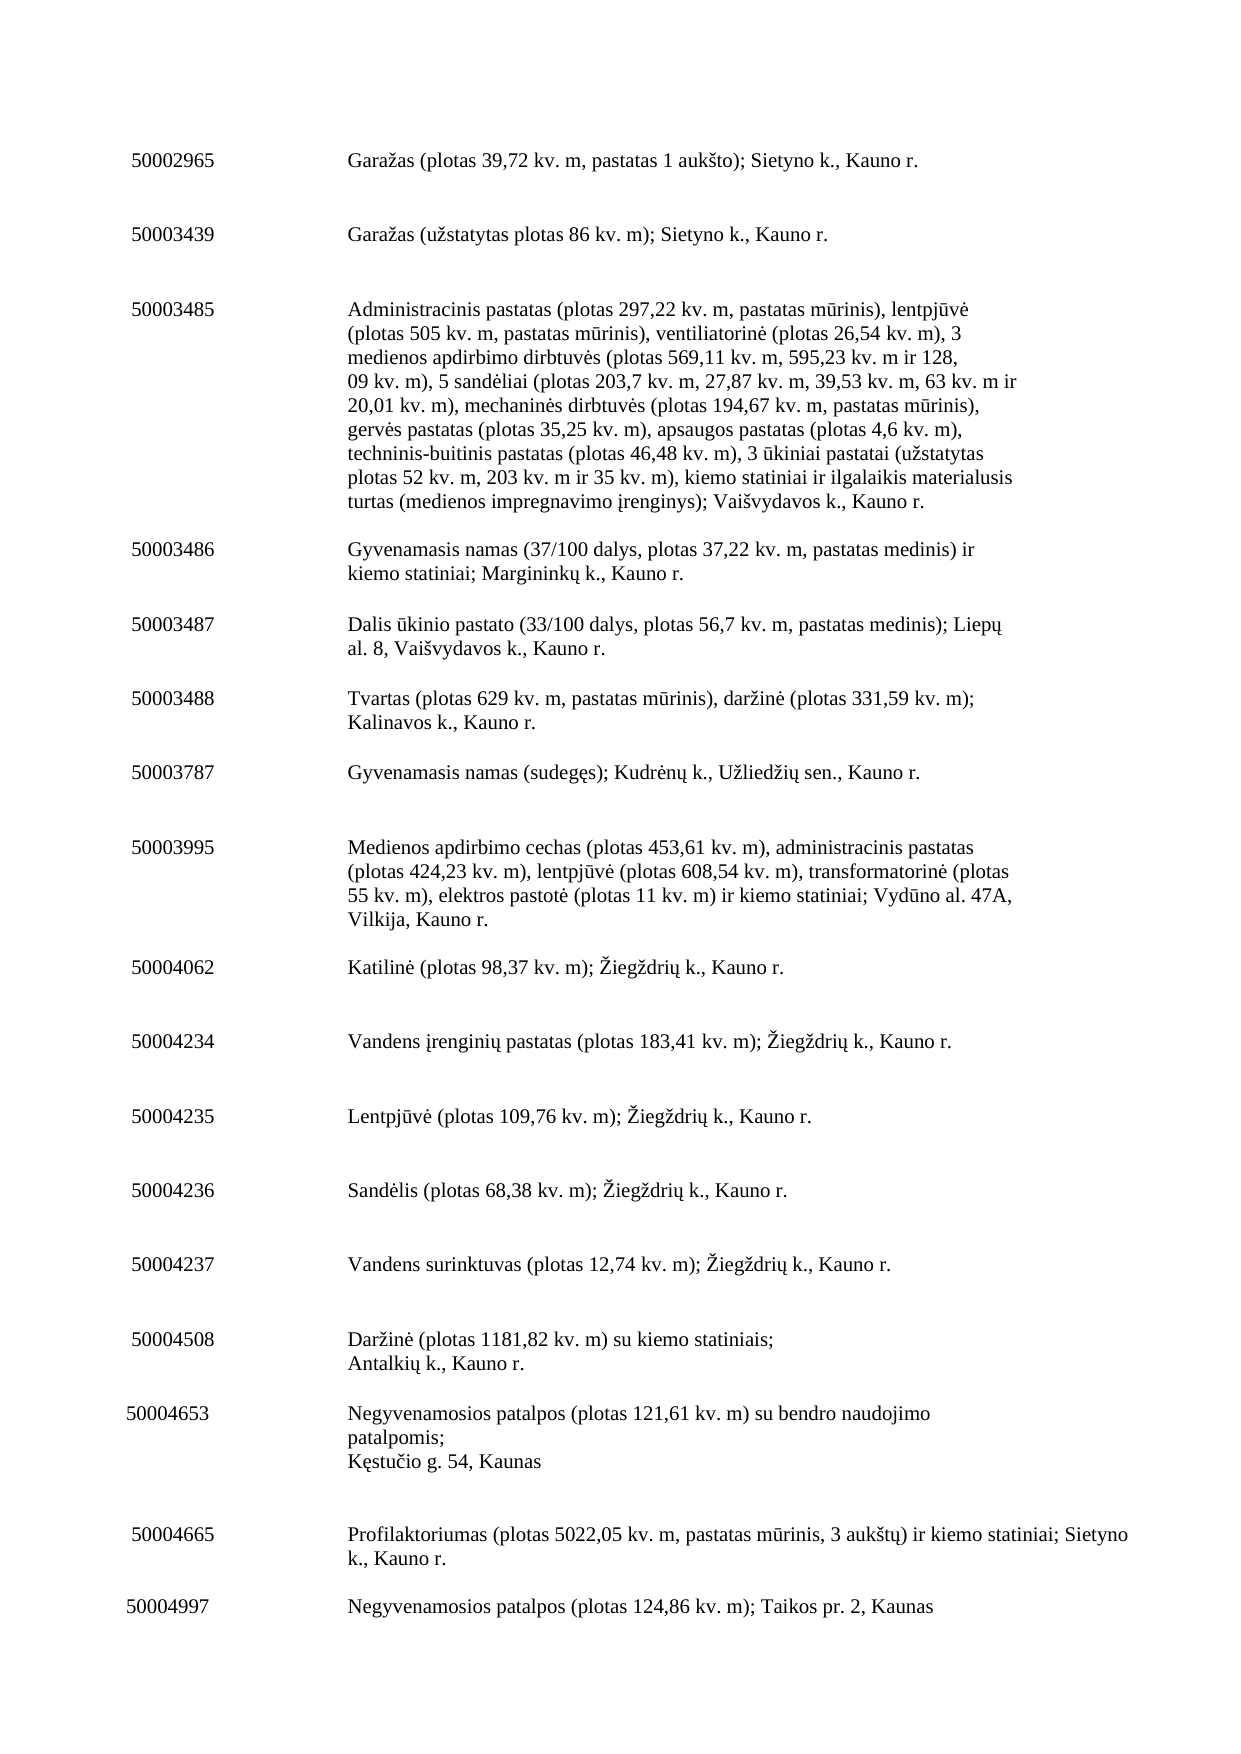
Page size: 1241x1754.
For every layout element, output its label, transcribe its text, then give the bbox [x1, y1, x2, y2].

table_cell [1163, 588, 1170, 611]
table_cell [1155, 1080, 1163, 1104]
table_cell Tvartas (plotas 629 kv. m, pastatas mūrinis), daržinė (plotas 331,59 kv. m); Kalinavos k., Kauno r. [336, 686, 1037, 736]
table_cell [1155, 1401, 1163, 1473]
table_cell [115, 736, 1155, 760]
table_cell [1155, 1154, 1163, 1178]
table_cell [1148, 296, 1155, 513]
table_cell [101, 1327, 114, 1377]
table_cell [115, 588, 1155, 611]
table_cell [115, 273, 1155, 296]
table_cell [1163, 296, 1170, 513]
table_cell [1037, 760, 1148, 811]
table_cell Katilinė (plotas 98,37 kv. m); Žiegždrių k., Kauno r. [336, 955, 1037, 1005]
table_cell [1155, 1104, 1163, 1154]
table_cell [101, 1104, 114, 1154]
table_cell 50003486 [115, 537, 336, 587]
table_cell [1170, 1594, 1192, 1642]
table_cell Gyvenamasis namas (sudegęs); Kudrėnų k., Užliedžių sen., Kauno r. [336, 760, 1037, 811]
table_cell [1163, 835, 1170, 931]
table_cell [101, 1080, 114, 1104]
table_cell [115, 1005, 1155, 1029]
table_cell Dalis ūkinio pastato (33/100 dalys, plotas 56,7 kv. m, pastatas medinis); Liepų al. 8, Vaišvydavos k., Kauno r. [336, 611, 1037, 662]
table_cell [1193, 588, 1211, 611]
table_cell [1193, 686, 1211, 736]
table_cell [1155, 1327, 1163, 1377]
table_cell [1155, 1029, 1163, 1079]
table_cell [1170, 1303, 1192, 1327]
table_cell [1193, 513, 1211, 537]
table_cell Garažas (užstatytas plotas 86 kv. m); Sietyno k., Kauno r. [336, 222, 1037, 272]
table_cell [1148, 1253, 1155, 1303]
table_cell [101, 1377, 114, 1401]
table_cell [1193, 1473, 1211, 1497]
table_cell [1155, 662, 1163, 686]
table_cell [101, 662, 114, 686]
table_cell [101, 1253, 114, 1303]
table_cell [1155, 1228, 1163, 1252]
table_cell [115, 1228, 1155, 1252]
table_cell 50003487 [115, 611, 336, 662]
table_cell [1155, 1303, 1163, 1327]
table_cell [1037, 686, 1148, 736]
table_cell [1170, 835, 1192, 931]
table_cell [1193, 198, 1211, 222]
table_cell [1037, 1104, 1148, 1154]
table_cell [1170, 736, 1192, 760]
table_cell [1163, 1178, 1170, 1228]
table_cell [1163, 1401, 1170, 1473]
table_cell 50003787 [115, 760, 336, 811]
table_cell [1155, 1473, 1163, 1497]
table_cell [1193, 1303, 1211, 1327]
table_cell [1193, 1228, 1211, 1252]
table_cell [1170, 1473, 1192, 1497]
table_cell [1170, 537, 1192, 587]
table_cell [1037, 1253, 1148, 1303]
table_cell [1155, 1521, 1163, 1594]
table_cell [1170, 198, 1192, 222]
table_cell [1163, 662, 1170, 686]
table_cell [1037, 1178, 1148, 1228]
table_cell Daržinė (plotas 1181,82 kv. m) su kiemo statiniais; Antalkių k., Kauno r. [336, 1327, 1037, 1377]
table_cell [1170, 760, 1192, 811]
table_cell [1193, 760, 1211, 811]
table_cell Gyvenamasis namas (37/100 dalys, plotas 37,22 kv. m, pastatas medinis) ir kiemo statiniai; Margininkų k., Kauno r. [336, 537, 1037, 587]
table_cell [1148, 611, 1155, 662]
table_cell [1155, 198, 1163, 222]
table_cell [1155, 513, 1163, 537]
table_cell [1155, 1377, 1163, 1401]
table_cell [1148, 1327, 1155, 1377]
table_cell Lentpjūvė (plotas 109,76 kv. m); Žiegždrių k., Kauno r. [336, 1104, 1037, 1154]
table_cell [1155, 588, 1163, 611]
table_cell [1170, 662, 1192, 686]
table_cell [1163, 686, 1170, 736]
table_cell [1163, 1005, 1170, 1029]
table_cell [1163, 1521, 1170, 1594]
table_cell [1163, 198, 1170, 222]
table_cell [1155, 1005, 1163, 1029]
table_cell [115, 198, 1155, 222]
table_cell [1163, 513, 1170, 537]
table_cell [1155, 835, 1163, 931]
table_cell [1163, 1473, 1170, 1497]
table_cell 50003488 [115, 686, 336, 736]
table_cell 50004508 [115, 1327, 336, 1377]
table_cell [1170, 686, 1192, 736]
table_cell [1155, 1178, 1163, 1228]
table_cell [1170, 222, 1192, 272]
table_cell Vandens surinktuvas (plotas 12,74 kv. m); Žiegždrių k., Kauno r. [336, 1253, 1037, 1303]
table_cell [115, 662, 1155, 686]
table_cell [1193, 1154, 1211, 1178]
table_cell [1193, 1498, 1211, 1521]
table_cell 50004234 [115, 1029, 336, 1079]
table_cell [1170, 513, 1192, 537]
table_cell [101, 686, 114, 736]
table_cell [1155, 296, 1163, 513]
table_cell [1193, 662, 1211, 686]
table_cell [1193, 811, 1211, 834]
table_cell [101, 611, 114, 662]
table_cell [1163, 931, 1170, 955]
table_cell [1148, 1029, 1155, 1079]
table_cell [1170, 1104, 1192, 1154]
table_cell [1155, 760, 1163, 811]
table_cell [1163, 736, 1170, 760]
table_cell [1163, 1303, 1170, 1327]
table_cell 50002965 [115, 148, 336, 198]
table_cell [1170, 1178, 1192, 1228]
table_cell 50004665 [115, 1521, 336, 1594]
table_cell [101, 588, 114, 611]
table_cell [1170, 1029, 1192, 1079]
table_cell [1155, 537, 1163, 587]
table_cell [1170, 1253, 1192, 1303]
table_cell [115, 1473, 1155, 1497]
table_cell [1163, 1594, 1170, 1642]
table_cell [101, 1228, 114, 1252]
table_cell [1155, 811, 1163, 834]
table_cell [1155, 1253, 1163, 1303]
table_cell [1170, 1377, 1192, 1401]
table_cell [1155, 273, 1163, 296]
table_cell [101, 1498, 114, 1521]
table_cell [101, 1005, 114, 1029]
table_cell [1193, 1178, 1211, 1228]
table_cell 50003995 [115, 835, 336, 931]
table_cell [1037, 296, 1148, 513]
table_cell [1193, 537, 1211, 587]
table_cell [1163, 273, 1170, 296]
table_cell [1163, 811, 1170, 834]
table_cell [101, 955, 114, 1005]
table_cell [1148, 1521, 1155, 1594]
table_cell [101, 1178, 114, 1228]
table_cell [1170, 611, 1192, 662]
table_cell [101, 222, 114, 272]
table_cell [1193, 931, 1211, 955]
table_cell [1037, 1401, 1148, 1473]
table_cell [1193, 611, 1211, 662]
table_cell [1170, 955, 1192, 1005]
table_cell Negyvenamosios patalpos (plotas 121,61 kv. m) su bendro naudojimo patalpomis; Kęstučio g. 54, Kaunas [336, 1401, 1037, 1473]
table_cell [115, 1080, 1155, 1104]
table_cell [1163, 1228, 1170, 1252]
table_cell [1170, 1521, 1192, 1594]
table_cell [1148, 955, 1155, 1005]
table_cell 50004235 [115, 1104, 336, 1154]
table_cell [1037, 611, 1148, 662]
table_cell [1170, 296, 1192, 513]
table_cell [1170, 1005, 1192, 1029]
table_cell [1163, 1154, 1170, 1178]
table_cell [1170, 1327, 1192, 1377]
table_cell [1148, 1104, 1155, 1154]
table_cell [1037, 222, 1148, 272]
table_cell Profilaktoriumas (plotas 5022,05 kv. m, pastatas mūrinis, 3 aukštų) ir kiemo statiniai; Sietyno k., Kauno r. [336, 1521, 1148, 1594]
table_cell [1193, 1521, 1211, 1594]
table_cell [1155, 931, 1163, 955]
table_cell [1193, 296, 1211, 513]
table_cell 50004653 [115, 1401, 336, 1473]
table_cell Vandens įrenginių pastatas (plotas 183,41 kv. m); Žiegždrių k., Kauno r. [336, 1029, 1037, 1079]
table_cell Garažas (plotas 39,72 kv. m, pastatas 1 aukšto); Sietyno k., Kauno r. [336, 148, 1170, 198]
table_cell [1193, 273, 1211, 296]
table_cell [1170, 811, 1192, 834]
table_cell [1155, 611, 1163, 662]
table_cell [101, 931, 114, 955]
table_cell 50004237 [115, 1253, 336, 1303]
table_cell [1148, 1401, 1155, 1473]
table_cell [1170, 273, 1192, 296]
table_cell 50004236 [115, 1178, 336, 1228]
table_cell [1037, 1327, 1148, 1377]
table_cell 50004997 [115, 1594, 336, 1642]
table_cell [1170, 588, 1192, 611]
table_cell [1193, 1104, 1211, 1154]
table_cell [1193, 1377, 1211, 1401]
table_cell [1148, 835, 1155, 931]
table_cell [1155, 1594, 1163, 1642]
table_cell 50004062 [115, 955, 336, 1005]
table_cell [115, 931, 1155, 955]
table_cell [1037, 955, 1148, 1005]
table_cell [1148, 760, 1155, 811]
table_cell [1193, 222, 1211, 272]
table_cell [1193, 1005, 1211, 1029]
table_cell [101, 1473, 114, 1497]
table_cell [1155, 222, 1163, 272]
table_cell [1155, 736, 1163, 760]
table_cell [1193, 1253, 1211, 1303]
table_cell [101, 835, 114, 931]
table_cell [101, 273, 114, 296]
table_cell [115, 1498, 1155, 1521]
table_cell [101, 811, 114, 834]
table_cell [1193, 1029, 1211, 1079]
table_cell [1037, 1029, 1148, 1079]
table_cell [1163, 1498, 1170, 1521]
table_cell [1163, 1104, 1170, 1154]
table_cell [115, 811, 1155, 834]
table_cell [1193, 1401, 1211, 1473]
table_cell [1193, 1327, 1211, 1377]
table_cell [115, 513, 1155, 537]
table_cell 50003439 [115, 222, 336, 272]
table_cell [1037, 537, 1148, 587]
table_cell [1170, 931, 1192, 955]
table_cell [115, 1303, 1155, 1327]
table_cell [101, 1303, 114, 1327]
table_cell [1193, 835, 1211, 931]
table_cell [1170, 1498, 1192, 1521]
table_cell [101, 1594, 114, 1642]
table_cell [1163, 955, 1170, 1005]
table_cell [1170, 1080, 1192, 1104]
table_cell [1163, 611, 1170, 662]
table_cell Sandėlis (plotas 68,38 kv. m); Žiegždrių k., Kauno r. [336, 1178, 1037, 1228]
table_cell [1170, 1401, 1192, 1473]
table_cell [101, 1029, 114, 1079]
table_cell [1170, 148, 1192, 198]
table_cell [1037, 835, 1148, 931]
table_cell 50003485 [115, 296, 336, 513]
table_cell [101, 760, 114, 811]
table_cell [115, 1154, 1155, 1178]
table_cell [101, 1401, 114, 1473]
table_cell [1163, 537, 1170, 587]
table_cell [1193, 955, 1211, 1005]
table_cell [1163, 1377, 1170, 1401]
table_cell [1148, 537, 1155, 587]
table_cell [1193, 1594, 1211, 1642]
table_cell [1148, 1178, 1155, 1228]
table_cell Negyvenamosios patalpos (plotas 124,86 kv. m); Taikos pr. 2, Kaunas [336, 1594, 1155, 1642]
table_cell [1148, 686, 1155, 736]
table_cell [115, 1377, 1155, 1401]
table_cell [1193, 736, 1211, 760]
table_cell [1148, 222, 1155, 272]
table_cell [101, 296, 114, 513]
table_cell [101, 198, 114, 222]
table_cell [1170, 1228, 1192, 1252]
table_cell [1163, 1080, 1170, 1104]
table_cell [1163, 222, 1170, 272]
table_cell [1163, 1327, 1170, 1377]
table_cell [101, 148, 114, 198]
table_cell [1163, 1253, 1170, 1303]
table_cell [101, 1521, 114, 1594]
table_cell [1163, 760, 1170, 811]
table_cell [1155, 955, 1163, 1005]
table_cell [1193, 1080, 1211, 1104]
table_cell [101, 513, 114, 537]
table_cell [1193, 148, 1211, 198]
table_cell Medienos apdirbimo cechas (plotas 453,61 kv. m), administracinis pastatas (plotas 424,23 kv. m), lentpjūvė (plotas 608,54 kv. m), transformatorinė (plotas 55 kv. m), elektros pastotė (plotas 11 kv. m) ir kiemo statiniai; Vydūno al. 47A, Vilkija, Kauno r. [336, 835, 1037, 931]
table_cell [1163, 1029, 1170, 1079]
table_cell Administracinis pastatas (plotas 297,22 kv. m, pastatas mūrinis), lentpjūvė (plotas 505 kv. m, pastatas mūrinis), ventiliatorinė (plotas 26,54 kv. m), 3 medienos apdirbimo dirbtuvės (plotas 569,11 kv. m, 595,23 kv. m ir 128, 09 kv. m), 5 sandėliai (plotas 203,7 kv. m, 27,87 kv. m, 39,53 kv. m, 63 kv. m ir 20,01 kv. m), mechaninės dirbtuvės (plotas 194,67 kv. m, pastatas mūrinis), gervės pastatas (plotas 35,25 kv. m), apsaugos pastatas (plotas 4,6 kv. m), techninis-buitinis pastatas (plotas 46,48 kv. m), 3 ūkiniai pastatai (užstatytas plotas 52 kv. m, 203 kv. m ir 35 kv. m), kiemo statiniai ir ilgalaikis materialusis turtas (medienos impregnavimo įrenginys); Vaišvydavos k., Kauno r. [336, 296, 1037, 513]
table_cell [101, 1154, 114, 1178]
table_cell [101, 736, 114, 760]
table_cell [1170, 1154, 1192, 1178]
table_cell [1155, 1498, 1163, 1521]
table_cell [101, 537, 114, 587]
table_cell [1155, 686, 1163, 736]
